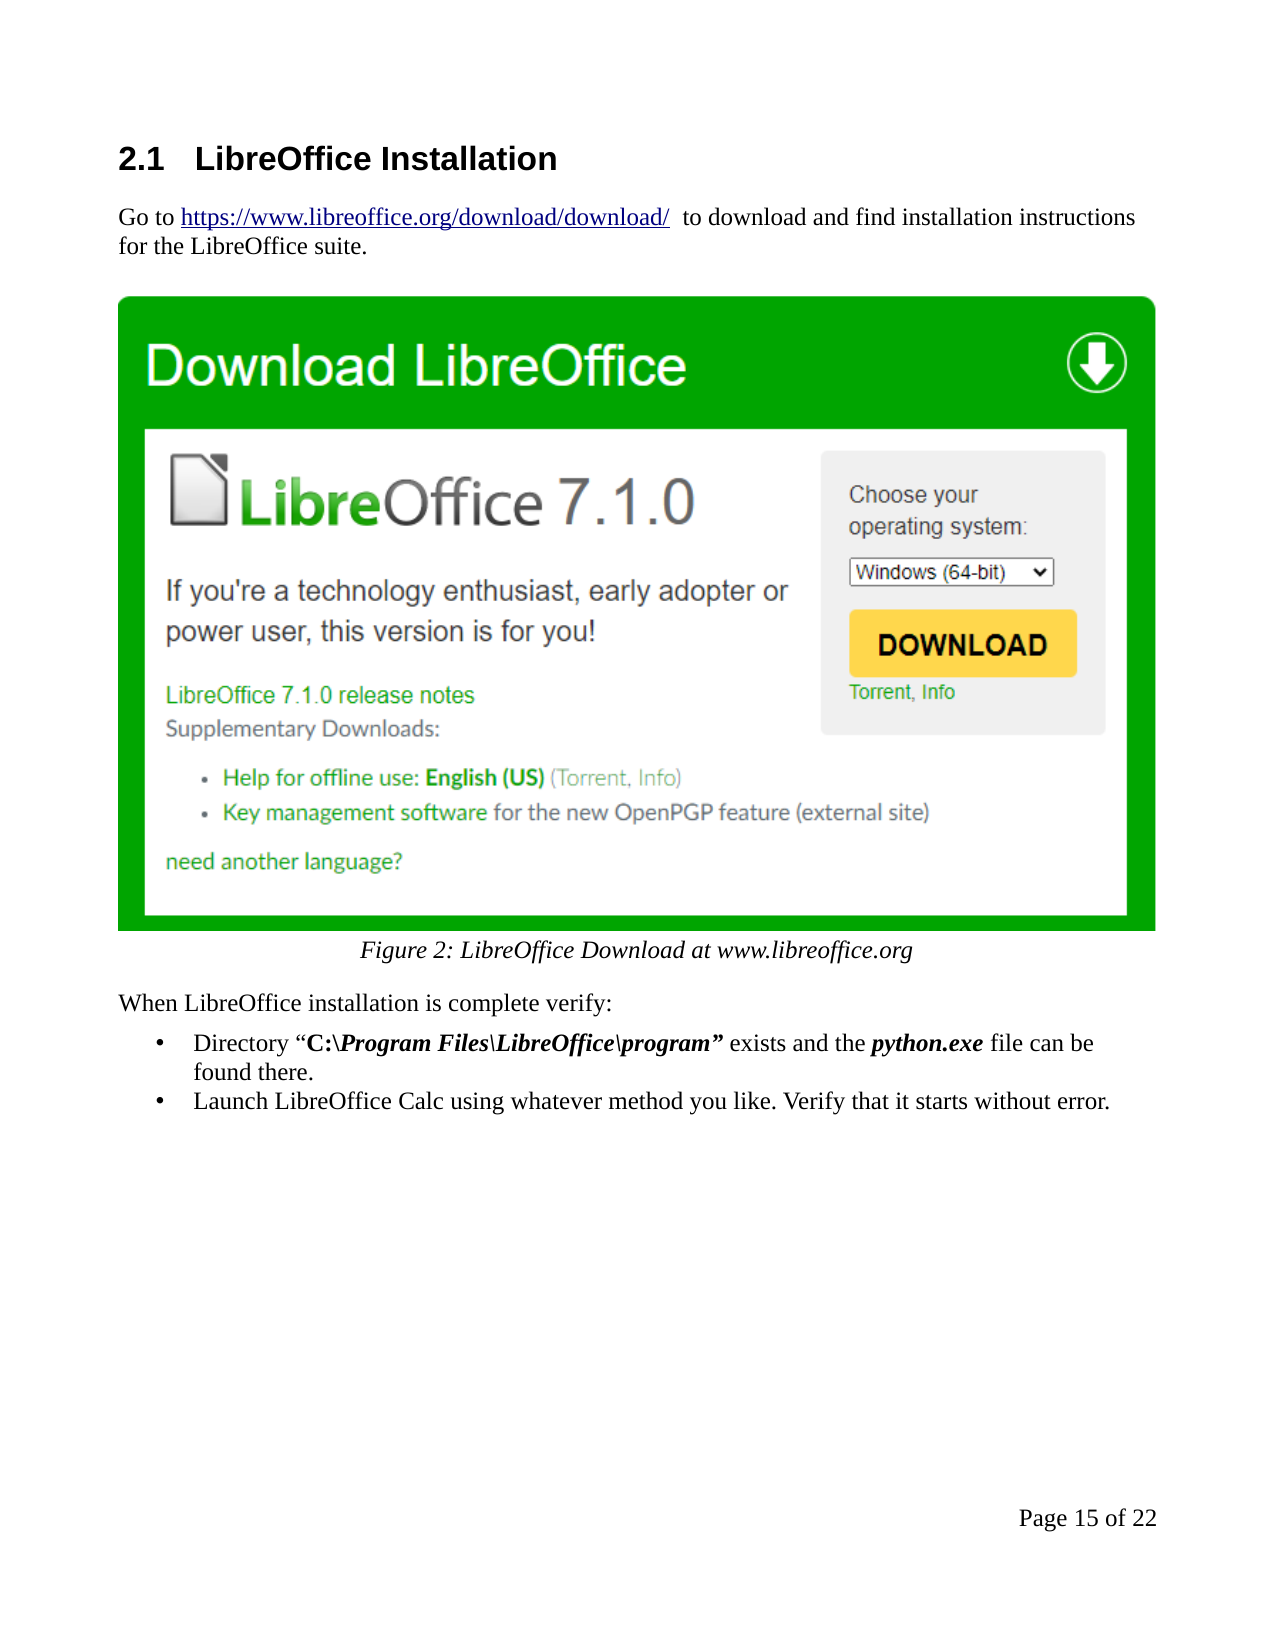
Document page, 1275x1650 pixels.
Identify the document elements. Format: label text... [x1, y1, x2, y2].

subtitle 2.1 LibreOffice Installation [118, 139, 1157, 178]
list Directory “C:\Program Files\LibreOffice\program” exists and the python.exe file can be found there. [156, 1028, 1157, 1086]
text Figure 2: LibreOffice Download at www.libreoffice.org [118, 931, 1157, 964]
text Go to https://www.libreoffice.org/download/download/ to download and find installation instructions for the LibreOffice suite. [118, 202, 1157, 259]
list Launch LibreOffice Calc using whatever method you like. Verify that it starts without error. [156, 1086, 1157, 1115]
text When LibreOffice installation is complete verify: [118, 988, 1157, 1017]
